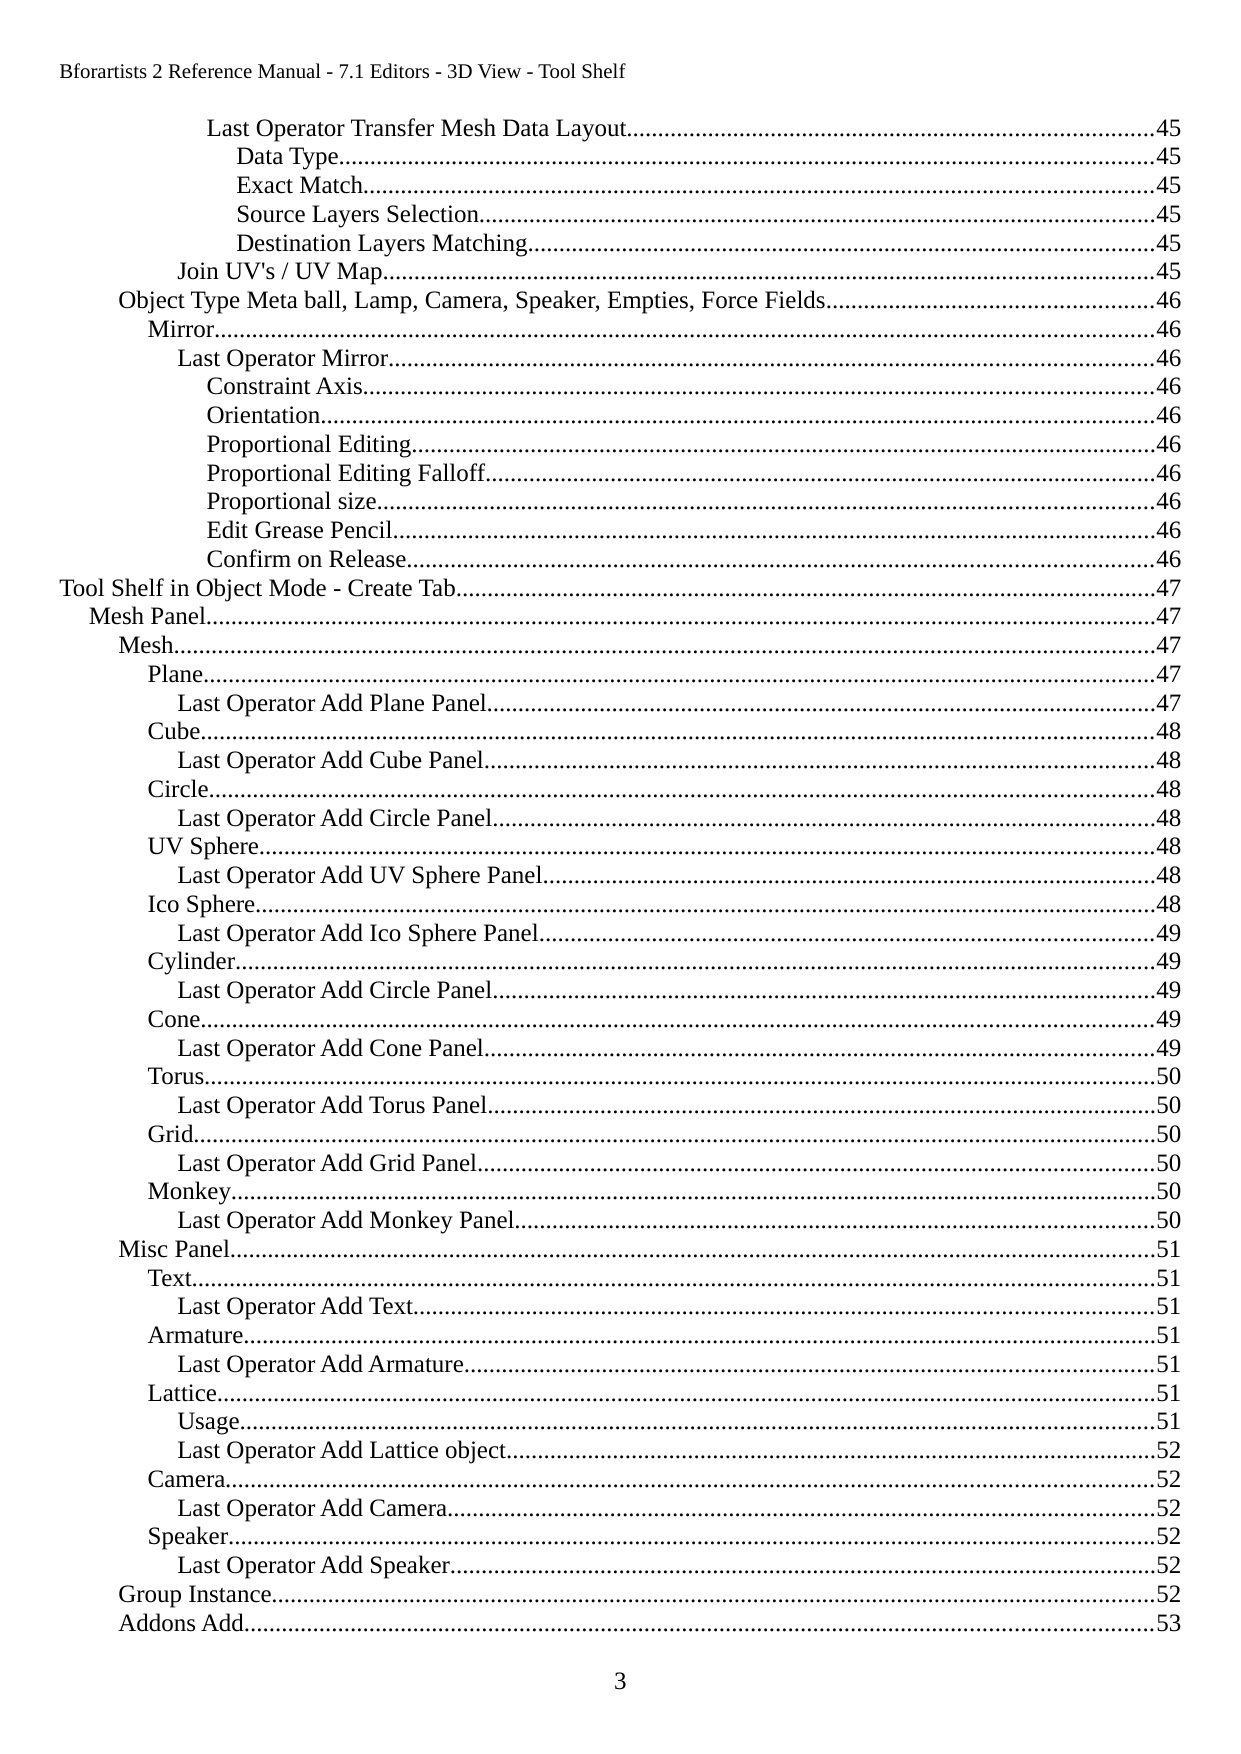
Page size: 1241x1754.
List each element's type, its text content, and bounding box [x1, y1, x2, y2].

text Last Operator Transfer Mesh Data Layout 45 [206, 113, 1181, 141]
text Armature 51 [147, 1320, 1181, 1349]
text Object Type Meta ball, Lamp, Camera, Speaker, Empties, Force Fields 46 [118, 285, 1181, 314]
text Last Operator Add Cube Panel 48 [177, 745, 1181, 774]
text Text 51 [147, 1263, 1181, 1291]
text Last Operator Add Speaker 52 [177, 1550, 1181, 1579]
text Proportional Editing Falloff 46 [206, 458, 1181, 486]
text Cone 49 [147, 1004, 1181, 1033]
text Destination Layers Matching 45 [236, 228, 1181, 256]
text Join UV's / UV Map 45 [177, 256, 1181, 285]
text Last Operator Add Cone Panel 49 [177, 1033, 1181, 1061]
text Plane 47 [147, 659, 1181, 688]
text Last Operator Add Grid Panel 50 [177, 1148, 1181, 1176]
text Last Operator Add Monkey Panel 50 [177, 1205, 1181, 1234]
text Last Operator Add Circle Panel 48 [177, 803, 1181, 831]
text Ico Sphere 48 [147, 889, 1181, 918]
text Edit Grease Pencil 46 [206, 515, 1181, 544]
text Monkey 50 [147, 1176, 1181, 1205]
text Usage 51 [177, 1406, 1181, 1435]
text Proportional size 46 [206, 486, 1181, 515]
text Circle 48 [147, 774, 1181, 803]
text Group Instance 52 [118, 1579, 1181, 1608]
text Data Type 45 [236, 141, 1181, 170]
text Torus 50 [147, 1061, 1181, 1090]
text Last Operator Add Text 51 [177, 1291, 1181, 1320]
text Camera 52 [147, 1464, 1181, 1493]
text Mesh 47 [118, 630, 1181, 659]
text Mesh Panel 47 [88, 601, 1181, 630]
text Last Operator Add Ico Sphere Panel 49 [177, 918, 1181, 946]
text Speaker 52 [147, 1521, 1181, 1550]
text UV Sphere 48 [147, 831, 1181, 860]
text Last Operator Add Camera 52 [177, 1493, 1181, 1521]
text Cylinder 49 [147, 946, 1181, 975]
text Last Operator Add Plane Panel 47 [177, 688, 1181, 716]
text Tool Shelf in Object Mode - Create Tab 47 [59, 573, 1181, 601]
text Lattice 51 [147, 1378, 1181, 1406]
text Misc Panel 51 [118, 1234, 1181, 1263]
text Last Operator Add UV Sphere Panel 48 [177, 860, 1181, 889]
text Addons Add 53 [118, 1608, 1181, 1636]
text Source Layers Selection 45 [236, 199, 1181, 228]
text Last Operator Mirror 46 [177, 343, 1181, 371]
text Confirm on Release 46 [206, 544, 1181, 573]
text Exact Match 45 [236, 170, 1181, 199]
text Mirror 46 [147, 314, 1181, 343]
text Proportional Editing 46 [206, 429, 1181, 458]
text Grid 50 [147, 1119, 1181, 1148]
text Last Operator Add Torus Panel 50 [177, 1090, 1181, 1119]
text Last Operator Add Circle Panel 49 [177, 975, 1181, 1004]
text Last Operator Add Lattice object 52 [177, 1435, 1181, 1464]
text Last Operator Add Armature 51 [177, 1349, 1181, 1378]
text Orientation 46 [206, 400, 1181, 429]
text Constraint Axis 46 [206, 371, 1181, 400]
text Cube 48 [147, 716, 1181, 745]
